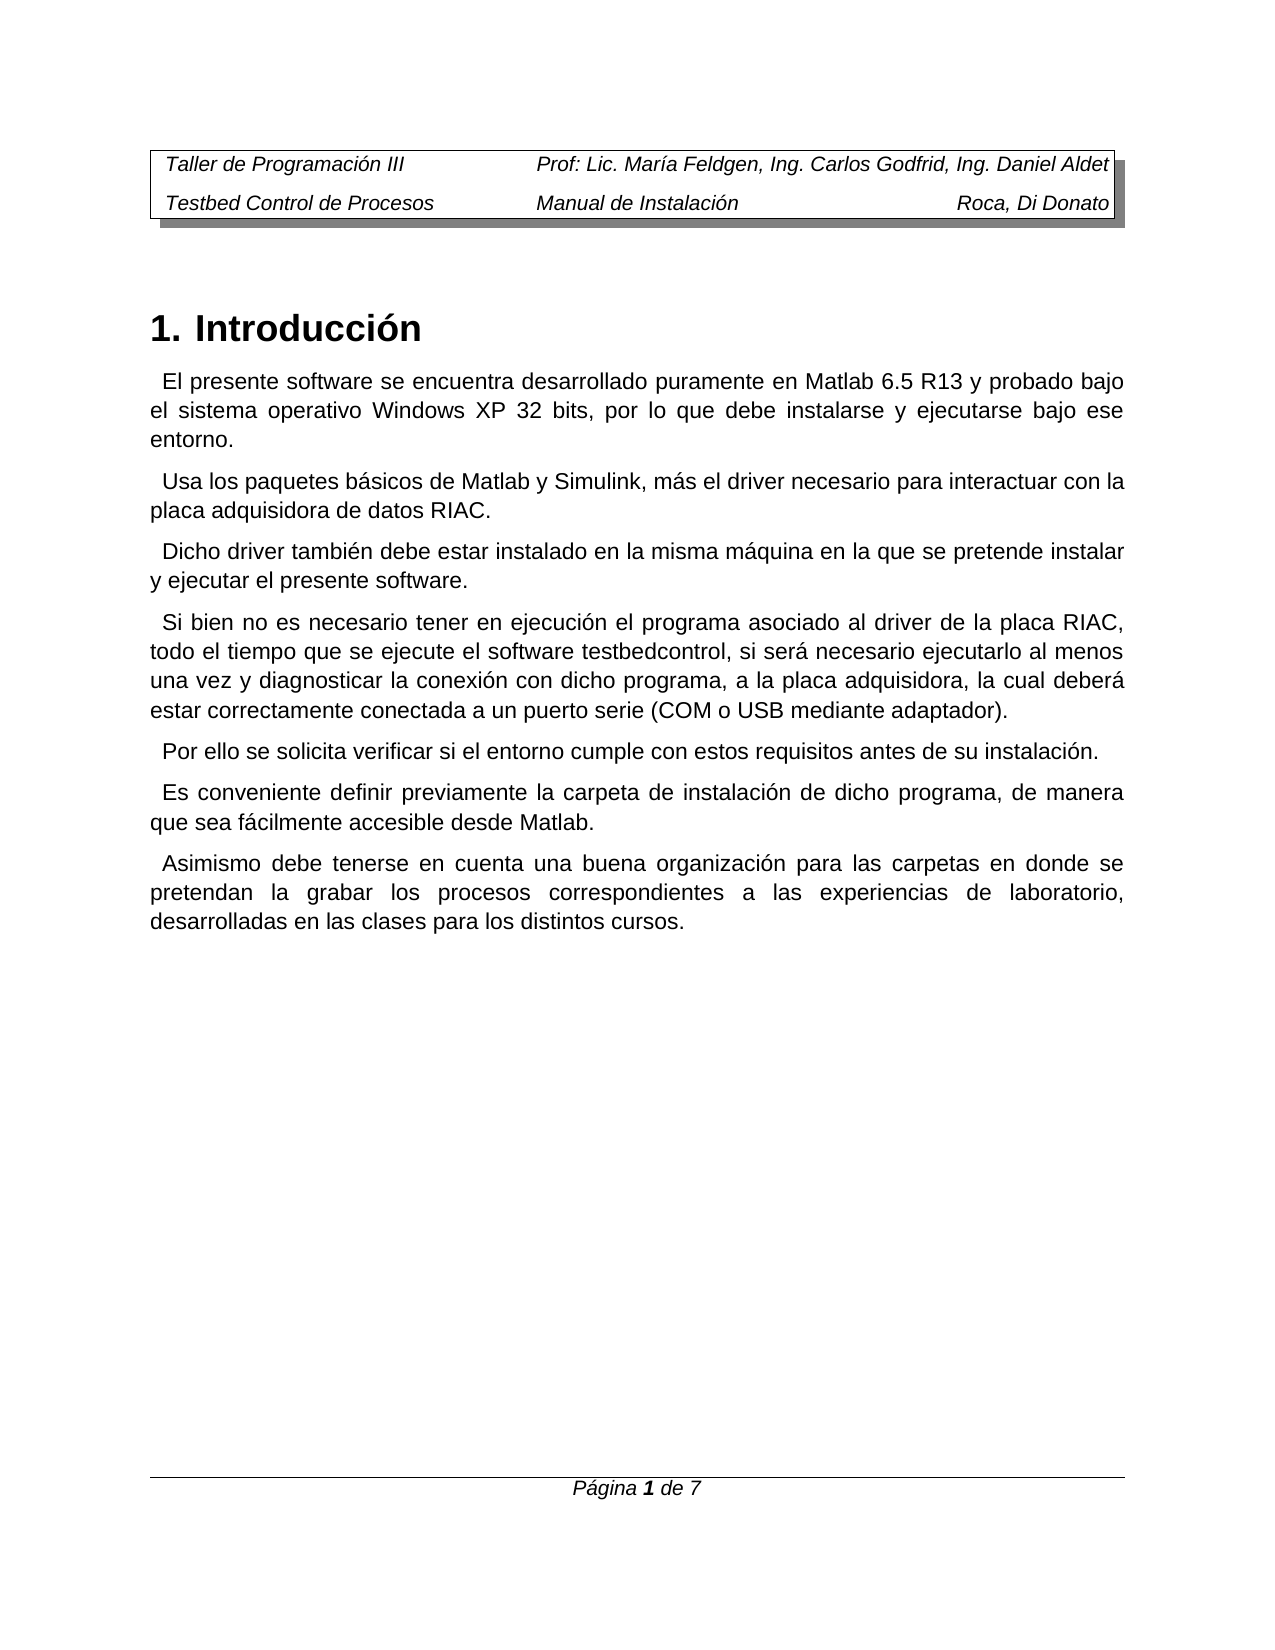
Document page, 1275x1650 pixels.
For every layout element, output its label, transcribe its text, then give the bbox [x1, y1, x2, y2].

text Dicho driver también debe estar instalado en la misma máquina en la que se pretende instalar y ejecutar el presente software. [150, 539, 1125, 594]
subtitle Introducción [150, 308, 1125, 350]
text Asimismo debe tenerse en cuenta una buena organización para las carpetas en donde se pretendan la grabar los procesos correspondientes a las experiencias de laboratorio, desarrolladas en las clases para los distintos cursos. [150, 850, 1125, 935]
text Por ello se solicita verificar si el entorno cumple con estos requisitos antes de su instalación. [150, 739, 1125, 764]
text Usa los paquetes básicos de Matlab y Simulink, más el driver necesario para interactuar con la placa adquisidora de datos RIAC. [150, 468, 1125, 523]
text El presente software se encuentra desarrollado puramente en Matlab 6.5 R13 y probado bajo el sistema operativo Windows XP 32 bits, por lo que debe instalarse y ejecutarse bajo ese entorno. [150, 368, 1125, 453]
text Si bien no es necesario tener en ejecución el programa asociado al driver de la placa RIAC, todo el tiempo que se ejecute el software testbedcontrol, si será necesario ejecutarlo al menos una vez y diagnosticar la conexión con dicho programa, a la placa adquisidora, la cual deberá estar correctamente conectada a un puerto serie (COM o USB mediante adaptador). [150, 609, 1125, 723]
text Es conveniente definir previamente la carpeta de instalación de dicho programa, de manera que sea fácilmente accesible desde Matlab. [150, 780, 1125, 835]
